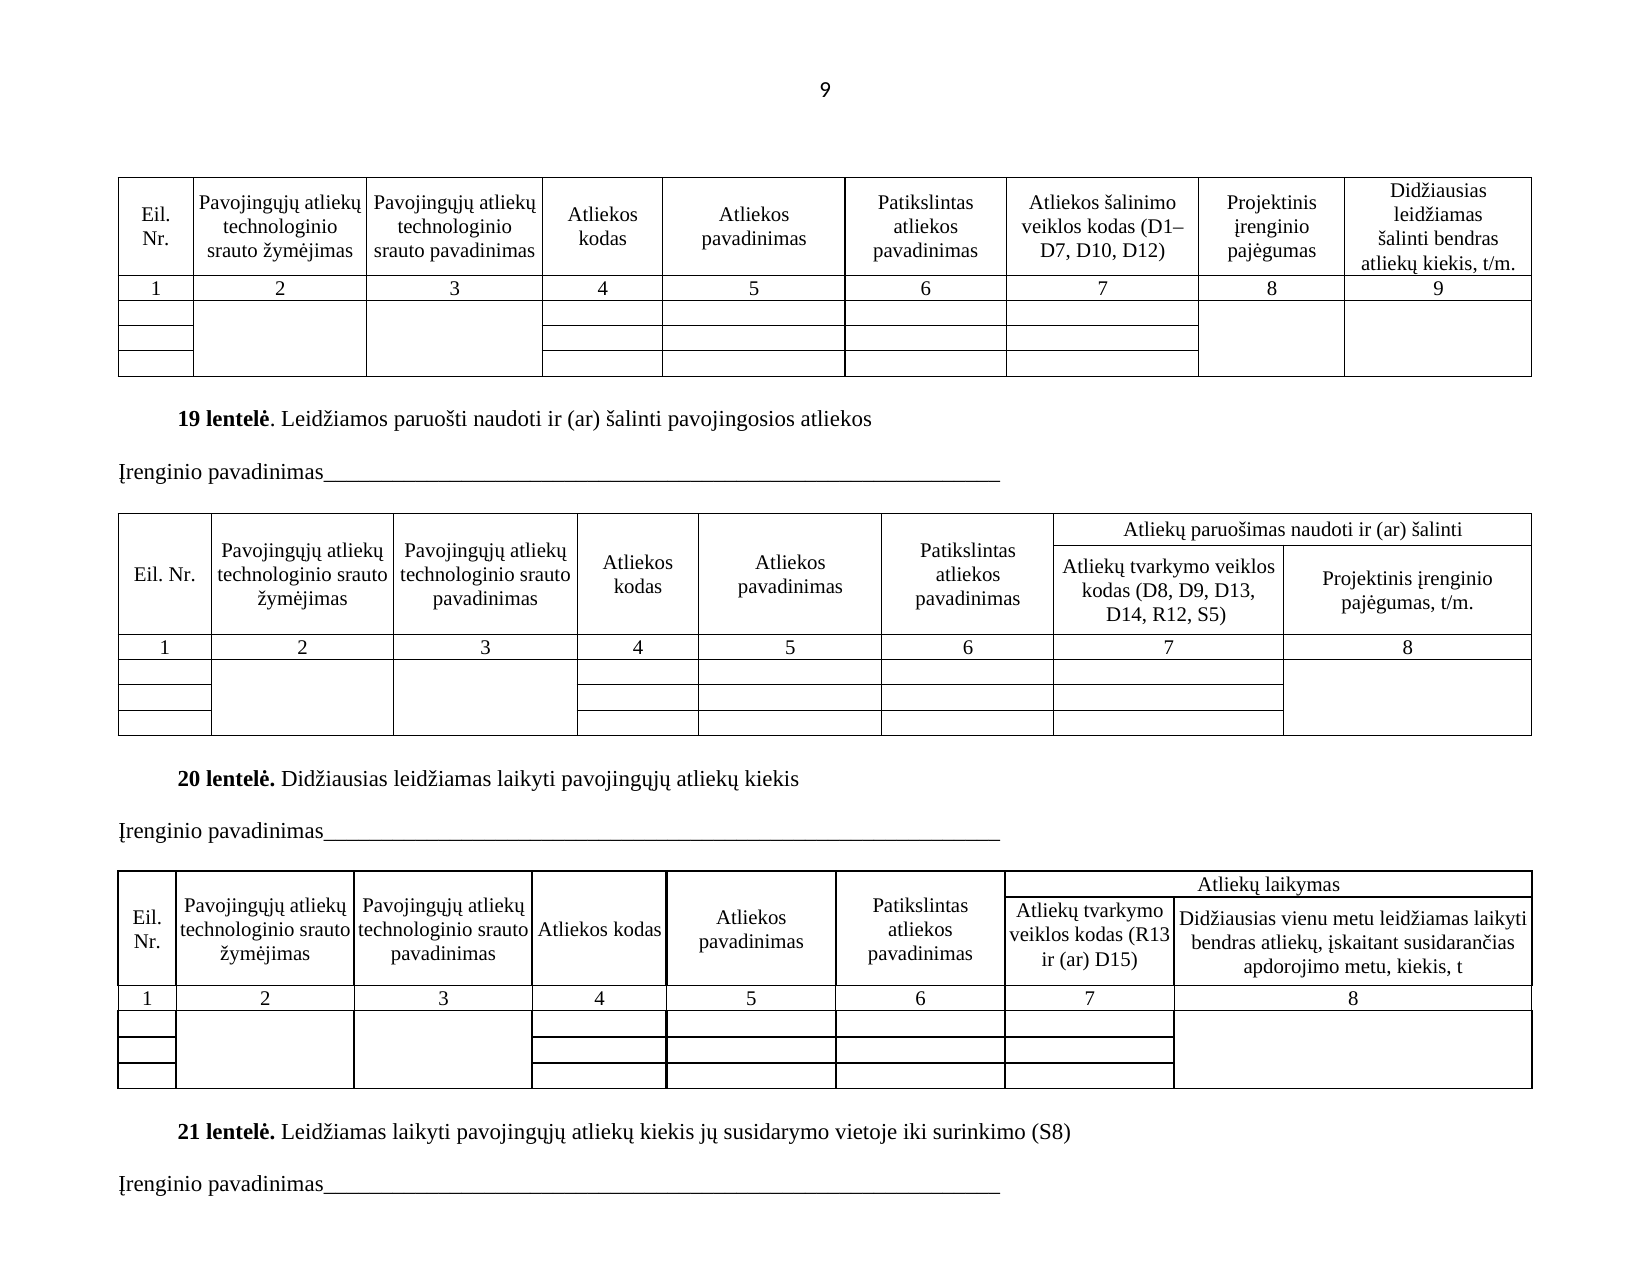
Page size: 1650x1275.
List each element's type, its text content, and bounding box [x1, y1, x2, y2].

table_cell [212, 660, 393, 735]
table_cell [119, 1064, 175, 1088]
text Įrenginio pavadinimas [118, 1171, 1532, 1197]
table_cell 3 [355, 986, 532, 1010]
table_cell [119, 685, 211, 709]
table_cell [668, 1011, 835, 1036]
table_cell 3 [367, 276, 542, 300]
text Įrenginio pavadinimas [118, 458, 1532, 484]
table_cell [846, 351, 1006, 376]
table_header Atliekų paruošimas naudoti ir (ar) šalinti [1054, 514, 1531, 544]
table_cell [1007, 301, 1198, 325]
table_header Atliekos pavadinimas [668, 872, 835, 985]
table_cell 5 [699, 635, 881, 659]
table_cell [367, 301, 542, 376]
table_cell [1345, 301, 1531, 376]
table_cell [533, 1038, 665, 1062]
table_cell 8 [1199, 276, 1344, 300]
table_header Pavojingųjų atliekų technologinio srauto pavadinimas [394, 514, 577, 634]
table_cell 6 [836, 986, 1004, 1010]
table_cell [1054, 711, 1283, 735]
table_cell [663, 301, 844, 325]
table_cell 7 [1007, 276, 1198, 300]
table_cell [837, 1064, 1004, 1088]
table_cell [177, 1011, 353, 1088]
table_header Pavojingųjų atliekų technologinio srauto žymėjimas [177, 872, 353, 985]
table_cell [355, 1011, 531, 1088]
table_cell [578, 685, 698, 709]
table_cell [1006, 1064, 1173, 1088]
table_cell Projektinis įrenginio pajėgumas [1199, 178, 1344, 274]
table_cell 1 [119, 276, 193, 300]
table_cell Projektinis įrenginio pajėgumas, t/m. [1284, 546, 1531, 634]
table_cell 9 [1345, 276, 1531, 300]
table_cell Atliekos šalinimo veiklos kodas (D1–D7, D10, D12) [1007, 178, 1198, 274]
table_cell [119, 660, 211, 684]
table_cell Didžiausias leidžiamas šalinti bendras atliekų kiekis, t/m. [1345, 178, 1531, 274]
table_header Pavojingųjų atliekų technologinio srauto pavadinimas [367, 178, 542, 274]
table_header Atliekos kodas [533, 872, 665, 985]
table_cell 3 [394, 635, 577, 659]
table_cell 5 [663, 276, 844, 300]
table_header Pavojingųjų atliekų technologinio srauto žymėjimas [194, 178, 366, 274]
table_cell [119, 711, 211, 735]
table_cell [699, 685, 881, 709]
table_cell [578, 711, 698, 735]
table_cell 7 [1054, 635, 1283, 659]
table_cell 1 [119, 635, 211, 659]
table_cell [668, 1064, 835, 1088]
table_cell [846, 301, 1006, 325]
table_header Eil. Nr. [119, 178, 193, 274]
table_header Patikslintas atliekos pavadinimas [882, 514, 1053, 634]
table_cell [1284, 660, 1531, 735]
table_cell [1006, 1011, 1173, 1036]
table_cell [119, 1011, 175, 1036]
table_cell 4 [578, 635, 698, 659]
table_header Atliekos kodas [543, 178, 662, 274]
table_cell [119, 326, 193, 350]
table_cell [543, 351, 662, 376]
table_cell [882, 711, 1053, 735]
table_cell [837, 1038, 1004, 1062]
table_cell [543, 326, 662, 350]
table_cell [578, 660, 698, 684]
table_header Eil. Nr. [119, 872, 175, 985]
table_cell [533, 1011, 665, 1036]
table_cell [119, 1038, 175, 1062]
table_cell [1006, 1038, 1173, 1062]
table_cell [668, 1038, 835, 1062]
table_header Atliekos kodas [578, 514, 698, 634]
table_cell 6 [882, 635, 1053, 659]
table_cell Atliekų tvarkymo veiklos kodas (D8, D9, D13, D14, R12, S5) [1054, 546, 1283, 634]
table_cell [119, 301, 193, 325]
table_cell [699, 660, 881, 684]
table_cell [194, 301, 366, 376]
table_cell 4 [543, 276, 662, 300]
table_header Atliekų laikymas [1006, 872, 1531, 896]
table_header Patikslintas atliekos pavadinimas [837, 872, 1004, 985]
table_cell 2 [212, 635, 393, 659]
table_cell Atliekų tvarkymo veiklos kodas (R13 ir (ar) D15) [1006, 898, 1173, 985]
table_header Eil. Nr. [119, 514, 211, 634]
table_cell [1175, 1011, 1531, 1088]
text 21 lentelė. Leidžiamas laikyti pavojingųjų atliekų kiekis jų susidarymo vietoje iki surinkimo (S8) [118, 1118, 1532, 1144]
table_cell 8 [1175, 986, 1531, 1010]
text 19 lentelė. Leidžiamos paruošti naudoti ir (ar) šalinti pavojingosios atliekos [118, 406, 1532, 432]
table_cell [1054, 660, 1283, 684]
table_cell 4 [533, 986, 666, 1010]
table_cell [1054, 685, 1283, 709]
table_cell [882, 660, 1053, 684]
table_cell [1199, 301, 1344, 376]
table_cell 1 [119, 986, 176, 1010]
table_cell 8 [1284, 635, 1531, 659]
table_cell [846, 326, 1006, 350]
text Įrenginio pavadinimas [118, 817, 1532, 844]
table_cell [394, 660, 577, 735]
table_header Pavojingųjų atliekų technologinio srauto žymėjimas [212, 514, 393, 634]
table_cell 5 [667, 986, 835, 1010]
table_cell 7 [1006, 986, 1174, 1010]
table_cell 6 [846, 276, 1006, 300]
table_cell [837, 1011, 1004, 1036]
table_cell [663, 326, 844, 350]
table_cell [119, 351, 193, 376]
table_cell [543, 301, 662, 325]
table_cell 2 [194, 276, 366, 300]
table_cell [882, 685, 1053, 709]
table_cell [699, 711, 881, 735]
table_cell [663, 351, 844, 376]
table_header Atliekos pavadinimas [663, 178, 844, 274]
table_cell [533, 1064, 665, 1088]
table_cell 2 [177, 986, 354, 1010]
table_header Pavojingųjų atliekų technologinio srauto pavadinimas [355, 872, 531, 985]
table_header Atliekos pavadinimas [699, 514, 881, 634]
text 20 lentelė. Didžiausias leidžiamas laikyti pavojingųjų atliekų kiekis [118, 765, 1532, 791]
table_header Patikslintas atliekos pavadinimas [846, 178, 1006, 274]
table_cell Didžiausias vienu metu leidžiamas laikyti bendras atliekų, įskaitant susidarančias apdorojimo metu, kiekis, t [1175, 898, 1531, 985]
table_cell [1007, 326, 1198, 350]
table_cell [1007, 351, 1198, 376]
